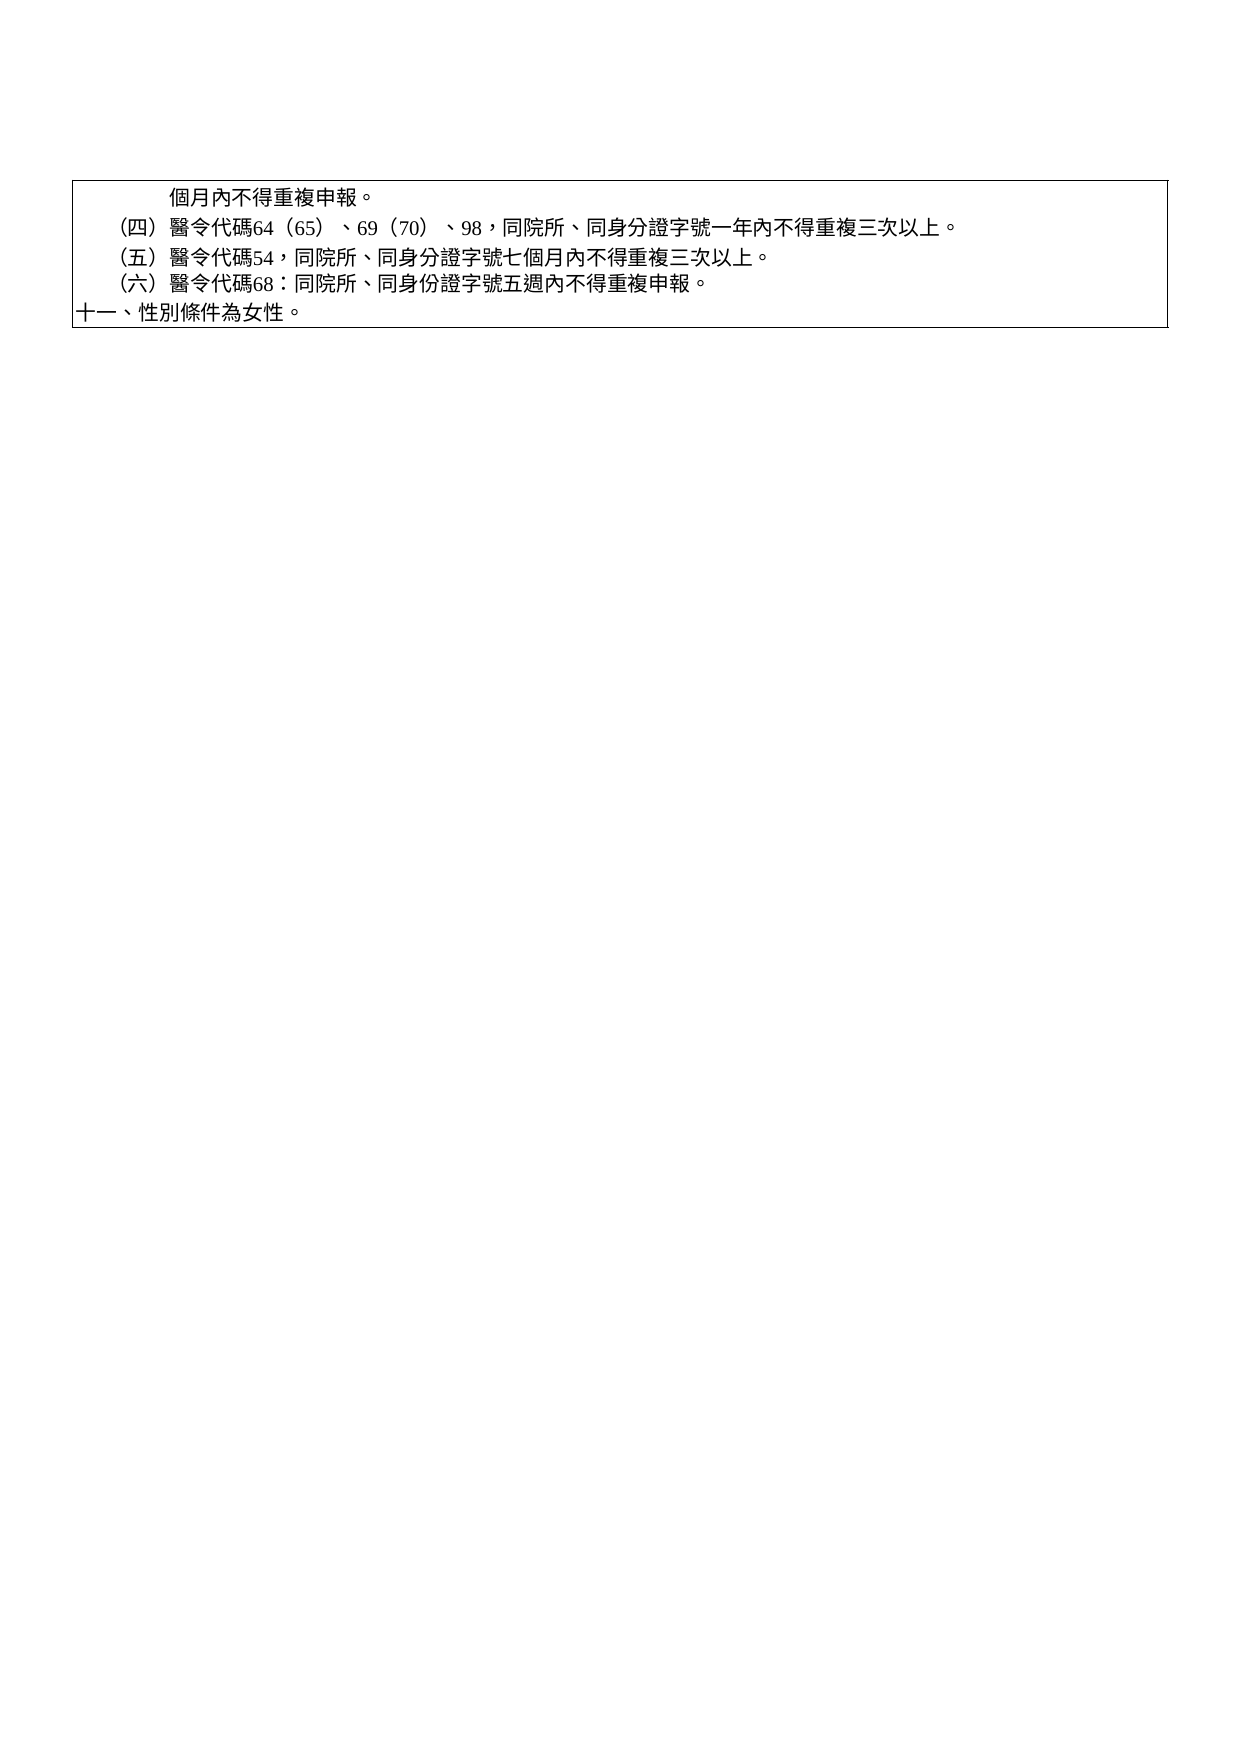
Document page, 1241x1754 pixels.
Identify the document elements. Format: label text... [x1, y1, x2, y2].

table_cell 個月內不得重複申報。 （四）醫令代碼64（65）、69（70）、98，同院所、同身分證字號一年內不得重複三次以上。 （五）醫令代碼54，同院所、同身分證字號七個月內不得重複三次以上。 （六）醫令代碼68：同院所、同身份證字號五週內不得重複申報。 十一、性別條件為女性。 [73, 181, 1167, 327]
